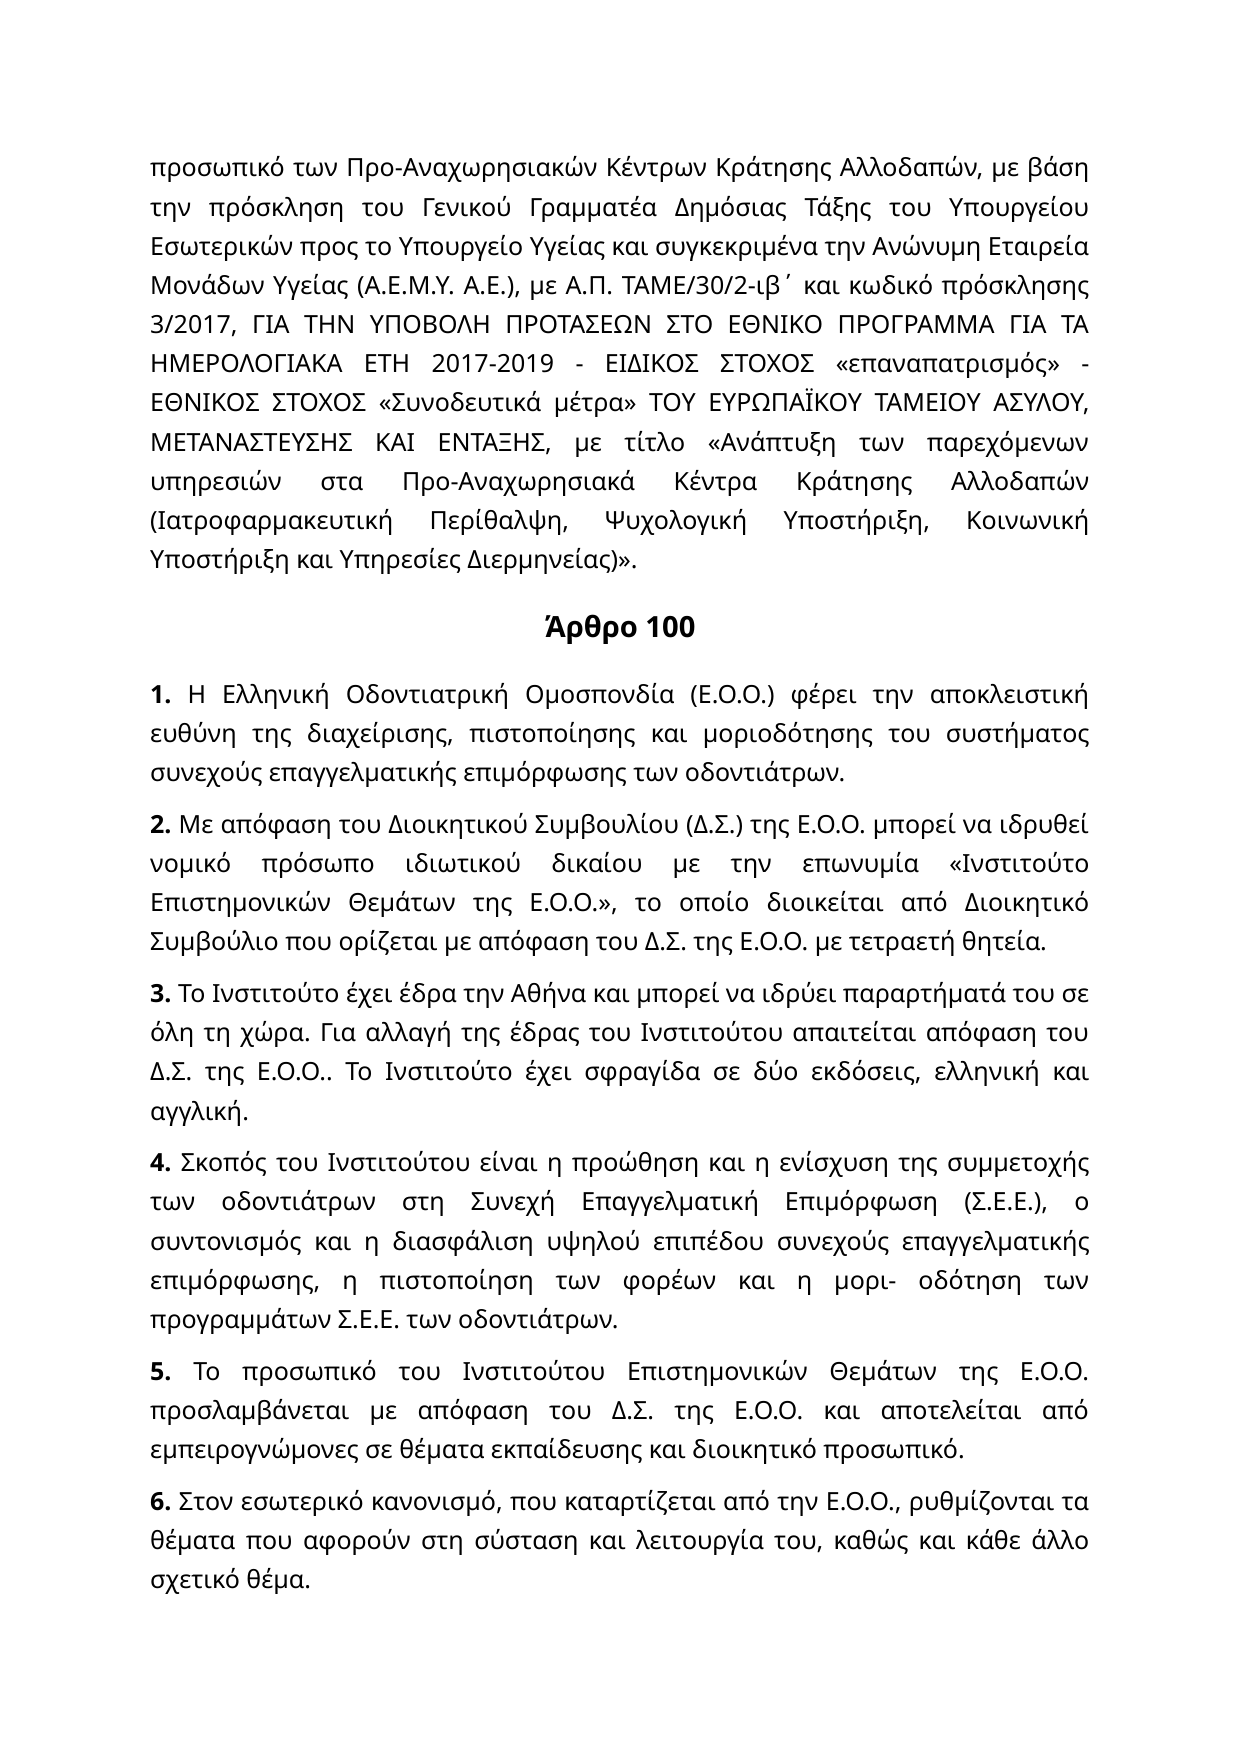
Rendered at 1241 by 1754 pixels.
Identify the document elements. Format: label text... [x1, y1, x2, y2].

text 6. Στον εσωτερικό κανονισμό, που καταρτίζεται από την Ε.Ο.Ο., ρυθμίζονται τα θέματα που αφορούν στη σύσταση και λειτουργία του, καθώς και κάθε άλλο σχετικό θέμα. [150, 1483, 1090, 1596]
text 5. Το προσωπικό του Ινστιτούτου Επιστημονικών Θεμάτων της Ε.Ο.Ο. προσλαμβάνεται με απόφαση του Δ.Σ. της Ε.Ο.Ο. και αποτελείται από εμπειρογνώμονες σε θέματα εκπαίδευσης και διοικητικό προσωπικό. [150, 1353, 1090, 1466]
subtitle Άρθρο 100 [150, 606, 1090, 646]
text 4. Σκοπός του Ινστιτούτου είναι η προώθηση και η ενίσχυση της συμμετοχής των οδοντιάτρων στη Συνεχή Επαγγελματική Επιμόρφωση (Σ.Ε.Ε.), ο συντονισμός και η διασφάλιση υψηλού επιπέδου συνεχούς επαγγελματικής επιμόρφωσης, η πιστοποίηση των φορέων και η μορι- οδότηση των προγραμμάτων Σ.Ε.Ε. των οδοντιάτρων. [150, 1145, 1090, 1336]
text 1. Η Ελληνική Οδοντιατρική Ομοσπονδία (Ε.Ο.Ο.) φέρει την αποκλειστική ευθύνη της διαχείρισης, πιστοποίησης και μοριοδότησης του συστήματος συνεχούς επαγγελματικής επιμόρφωσης των οδοντιάτρων. [150, 676, 1090, 789]
text 2. Με απόφαση του Διοικητικού Συμβουλίου (Δ.Σ.) της Ε.Ο.Ο. μπορεί να ιδρυθεί νομικό πρόσωπο ιδιωτικού δικαίου με την επωνυμία «Ινστιτούτο Επιστημονικών Θεμάτων της Ε.Ο.Ο.», το οποίο διοικείται από Διοικητικό Συμβούλιο που ορίζεται με απόφαση του Δ.Σ. της Ε.Ο.Ο. με τετραετή θητεία. [150, 806, 1090, 958]
text 3. Το Ινστιτούτο έχει έδρα την Αθήνα και μπορεί να ιδρύει παραρτήματά του σε όλη τη χώρα. Για αλλαγή της έδρας του Ινστιτούτου απαιτείται απόφαση του Δ.Σ. της Ε.Ο.Ο.. Το Ινστιτούτο έχει σφραγίδα σε δύο εκδόσεις, ελληνική και αγγλική. [150, 976, 1090, 1127]
text προσωπικό των Προ-Αναχωρησιακών Κέντρων Κράτησης Αλλοδαπών, με βάση την πρόσκληση του Γενικού Γραμματέα Δημόσιας Τάξης του Υπουργείου Εσωτερικών προς το Υπουργείο Υγείας και συγκεκριμένα την Ανώνυμη Εταιρεία Μονάδων Υγείας (Α.Ε.Μ.Υ. Α.Ε.), με Α.Π. TAME/30/2-ιβ΄ και κωδικό πρόσκλησης 3/2017, ΓΙΑ ΤΗΝ ΥΠΟΒΟΛΗ ΠΡΟΤΑΣΕΩΝ ΣΤΟ ΕΘΝΙΚΟ ΠΡΟΓΡΑΜΜΑ ΓΙΑ ΤΑ ΗΜΕΡΟΛΟΓΙΑΚΑ ΕΤΗ 2017-2019 - ΕΙΔΙΚΟΣ ΣΤΟΧΟΣ «επαναπατρισμός» - ΕΘΝΙΚΟΣ ΣΤΟΧΟΣ «Συνοδευτικά μέτρα» ΤΟΥ ΕΥΡΩΠΑΪΚΟΥ ΤΑΜΕΙΟΥ ΑΣΥΛΟΥ, ΜΕΤΑΝΑΣΤΕΥΣΗΣ ΚΑΙ ΕΝΤΑΞΗΣ, με τίτλο «Ανάπτυξη των παρεχόμενων υπηρεσιών στα Προ-Αναχωρησιακά Κέντρα Κράτησης Αλλοδαπών (Ιατροφαρμακευτική Περίθαλψη, Ψυχολογική Υποστήριξη, Κοινωνική Υποστήριξη και Υπηρεσίες Διερμηνείας)». [150, 150, 1090, 576]
